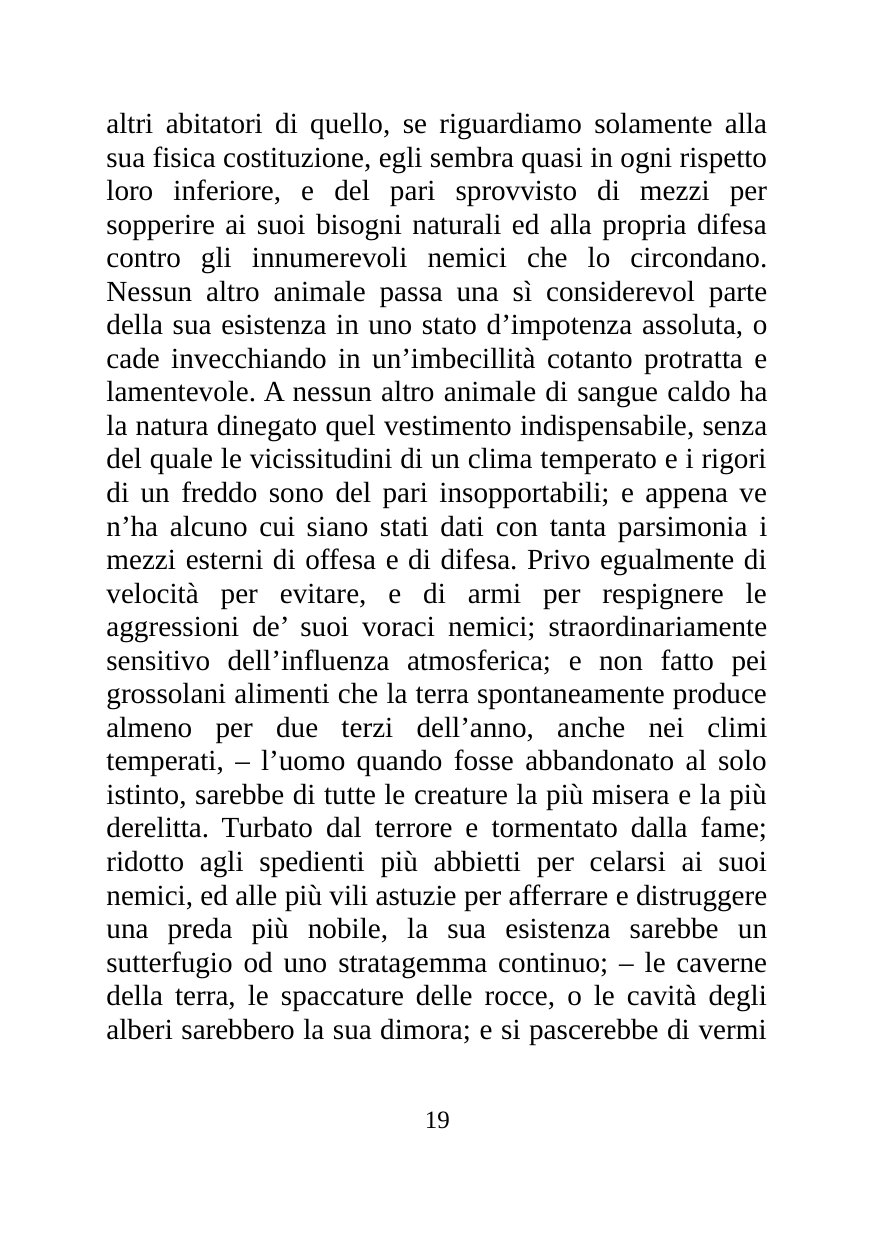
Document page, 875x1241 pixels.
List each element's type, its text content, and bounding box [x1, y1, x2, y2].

text altri abitatori di quello, se riguardiamo solamente alla sua fisica costituzione, egli sembra quasi in ogni rispetto loro inferiore, e del pari sprovvisto di mezzi per sopperire ai suoi bisogni naturali ed alla propria difesa contro gli innumerevoli nemici che lo circondano. Nessun altro animale passa una sì considerevol parte della sua esistenza in uno stato d’impotenza assoluta, o cade invecchiando in un’imbecillità cotanto protratta e lamentevole. A nessun altro animale di sangue caldo ha la natura dinegato quel vestimento indispensabile, senza del quale le vicissitudini di un clima temperato e i rigori di un freddo sono del pari insopportabili; e appena ve n’ha alcuno cui siano stati dati con tanta parsimonia i mezzi esterni di offesa e di difesa. Privo egualmente di velocità per evitare, e di armi per respignere le aggressioni de’ suoi voraci nemici; straordinariamente sensitivo dell’influenza atmosferica; e non fatto pei grossolani alimenti che la terra spontaneamente produce almeno per due terzi dell’anno, anche nei climi temperati, – l’uomo quando fosse abbandonato al solo istinto, sarebbe di tutte le creature la più misera e la più derelitta. Turbato dal terrore e tormentato dalla fame; ridotto agli spedienti più abbietti per celarsi ai suoi nemici, ed alle più vili astuzie per afferrare e distruggere una preda più nobile, la sua esistenza sarebbe un sutterfugio od uno stratagemma continuo; – le caverne della terra, le spaccature delle rocce, o le cavità degli alberi sarebbero la sua dimora; e si pascerebbe di vermi [106, 106, 768, 1045]
